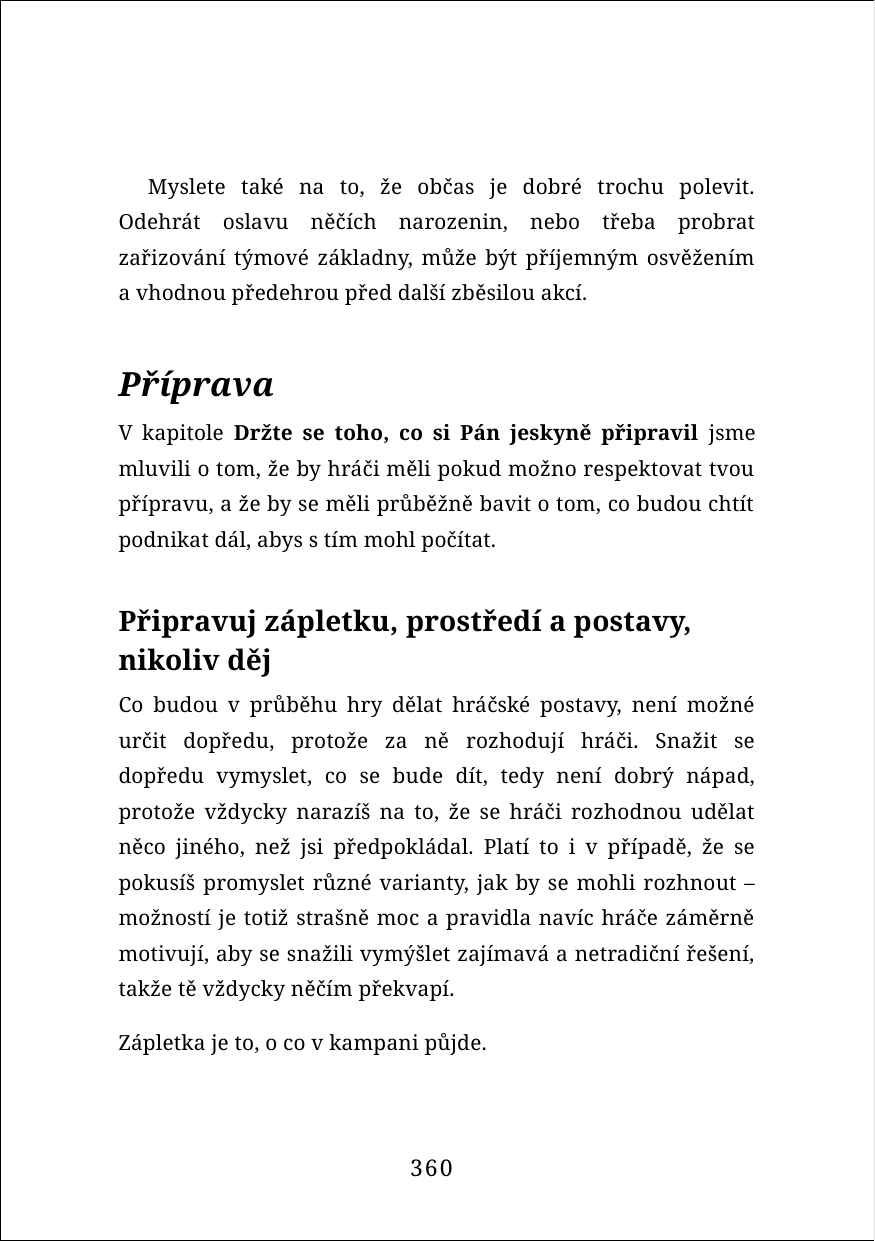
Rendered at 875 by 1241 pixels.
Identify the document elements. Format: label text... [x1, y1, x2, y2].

subtitle Připravuj zápletku, prostředí a postavy, nikoliv děj [118, 602, 756, 678]
text Myslete také na to, že občas je dobré trochu polevit. Odehrát oslavu něčích narozenin, nebo třeba probrat zařizování týmové základny, může být příjemným osvěžením a vhodnou předehrou před další zběsilou akcí. [118, 172, 756, 307]
text V kapitole Držte se toho, co si Pán jeskyně připravil jsme mluvili o tom, že by hráči měli pokud možno respektovat tvou přípravu, a že by se měli průběžně bavit o tom, co budou chtít podnikat dál, abys s tím mohl počítat. [118, 418, 756, 553]
text Co budou v průběhu hry dělat hráčské postavy, není možné určit dopředu, protože za ně rozhodují hráči. Snažit se dopředu vymyslet, co se bude dít, tedy není dobrý nápad, protože vždycky narazíš na to, že se hráči rozhodnou udělat něco jiného, než jsi předpokládal. Platí to i v případě, že se pokusíš promyslet různé varianty, jak by se mohli rozhnout – možností je totiž strašně moc a pravidla navíc hráče záměrně motivují, aby se snažili vymýšlet zajímavá a netradiční řešení, takže tě vždycky něčím překvapí. [118, 690, 756, 1003]
subtitle Příprava [118, 361, 756, 407]
text Zápletka je to, o co v kampani půjde. [118, 1028, 756, 1056]
